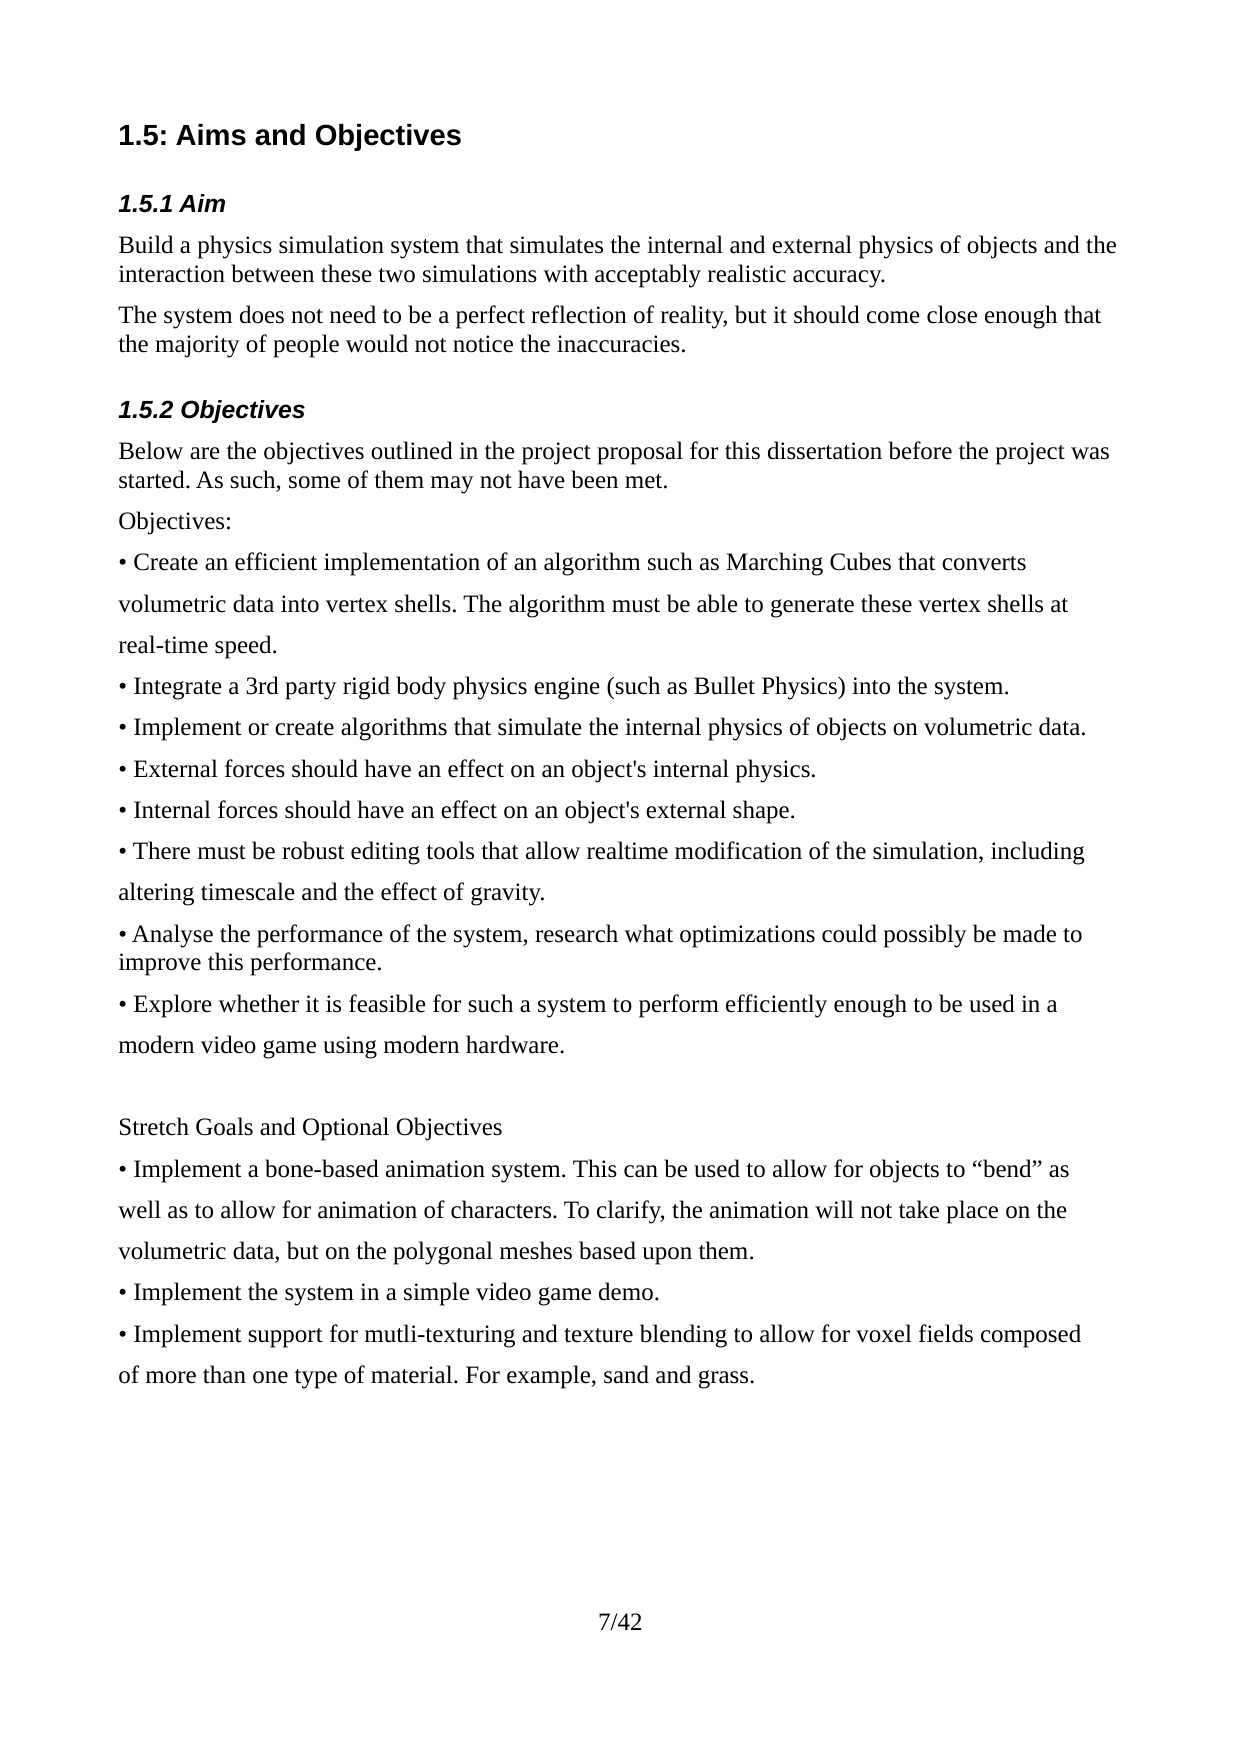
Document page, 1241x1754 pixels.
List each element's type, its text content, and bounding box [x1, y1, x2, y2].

subtitle 1.5.2 Objectives [118, 395, 1122, 424]
text • Implement a bone-based animation system. This can be used to allow for objects to “bend” as [118, 1154, 1122, 1182]
text real-time speed. [118, 630, 1122, 659]
text • Integrate a 3rd party rigid body physics engine (such as Bullet Physics) into the system. [118, 671, 1122, 700]
text • Create an efficient implementation of an algorithm such as Marching Cubes that converts [118, 547, 1122, 576]
text volumetric data into vertex shells. The algorithm must be able to generate these vertex shells at [118, 589, 1122, 617]
text Build a physics simulation system that simulates the internal and external physics of objects and the interaction between these two simulations with acceptably realistic accuracy. [118, 230, 1122, 288]
text volumetric data, but on the polygonal meshes based upon them. [118, 1236, 1122, 1265]
text Below are the objectives outlined in the project proposal for this dissertation before the project was started. As such, some of them may not have been met. [118, 436, 1122, 494]
text Objectives: [118, 506, 1122, 535]
text altering timescale and the effect of gravity. [118, 877, 1122, 906]
text • Explore whether it is feasible for such a system to perform efficiently enough to be used in a [118, 989, 1122, 1017]
text well as to allow for animation of characters. To clarify, the animation will not take place on the [118, 1195, 1122, 1224]
text • Analyse the performance of the system, research what optimizations could possibly be made to improve this performance. [118, 919, 1122, 976]
text of more than one type of material. For example, sand and grass. [118, 1360, 1122, 1389]
subtitle 1.5: Aims and Objectives [118, 118, 1122, 152]
text • There must be robust editing tools that allow realtime modification of the simulation, including [118, 836, 1122, 865]
text • External forces should have an effect on an object's internal physics. [118, 754, 1122, 782]
text modern video game using modern hardware. [118, 1030, 1122, 1059]
text • Implement the system in a simple video game demo. [118, 1277, 1122, 1306]
subtitle 1.5.1 Aim [118, 189, 1122, 218]
text • Implement support for mutli-texturing and texture blending to allow for voxel fields composed [118, 1319, 1122, 1347]
text • Internal forces should have an effect on an object's external shape. [118, 795, 1122, 824]
text • Implement or create algorithms that simulate the internal physics of objects on volumetric data. [118, 712, 1122, 741]
text The system does not need to be a perfect reflection of reality, but it should come close enough that the majority of people would not notice the inaccuracies. [118, 300, 1122, 358]
text Stretch Goals and Optional Objectives [118, 1112, 1122, 1141]
